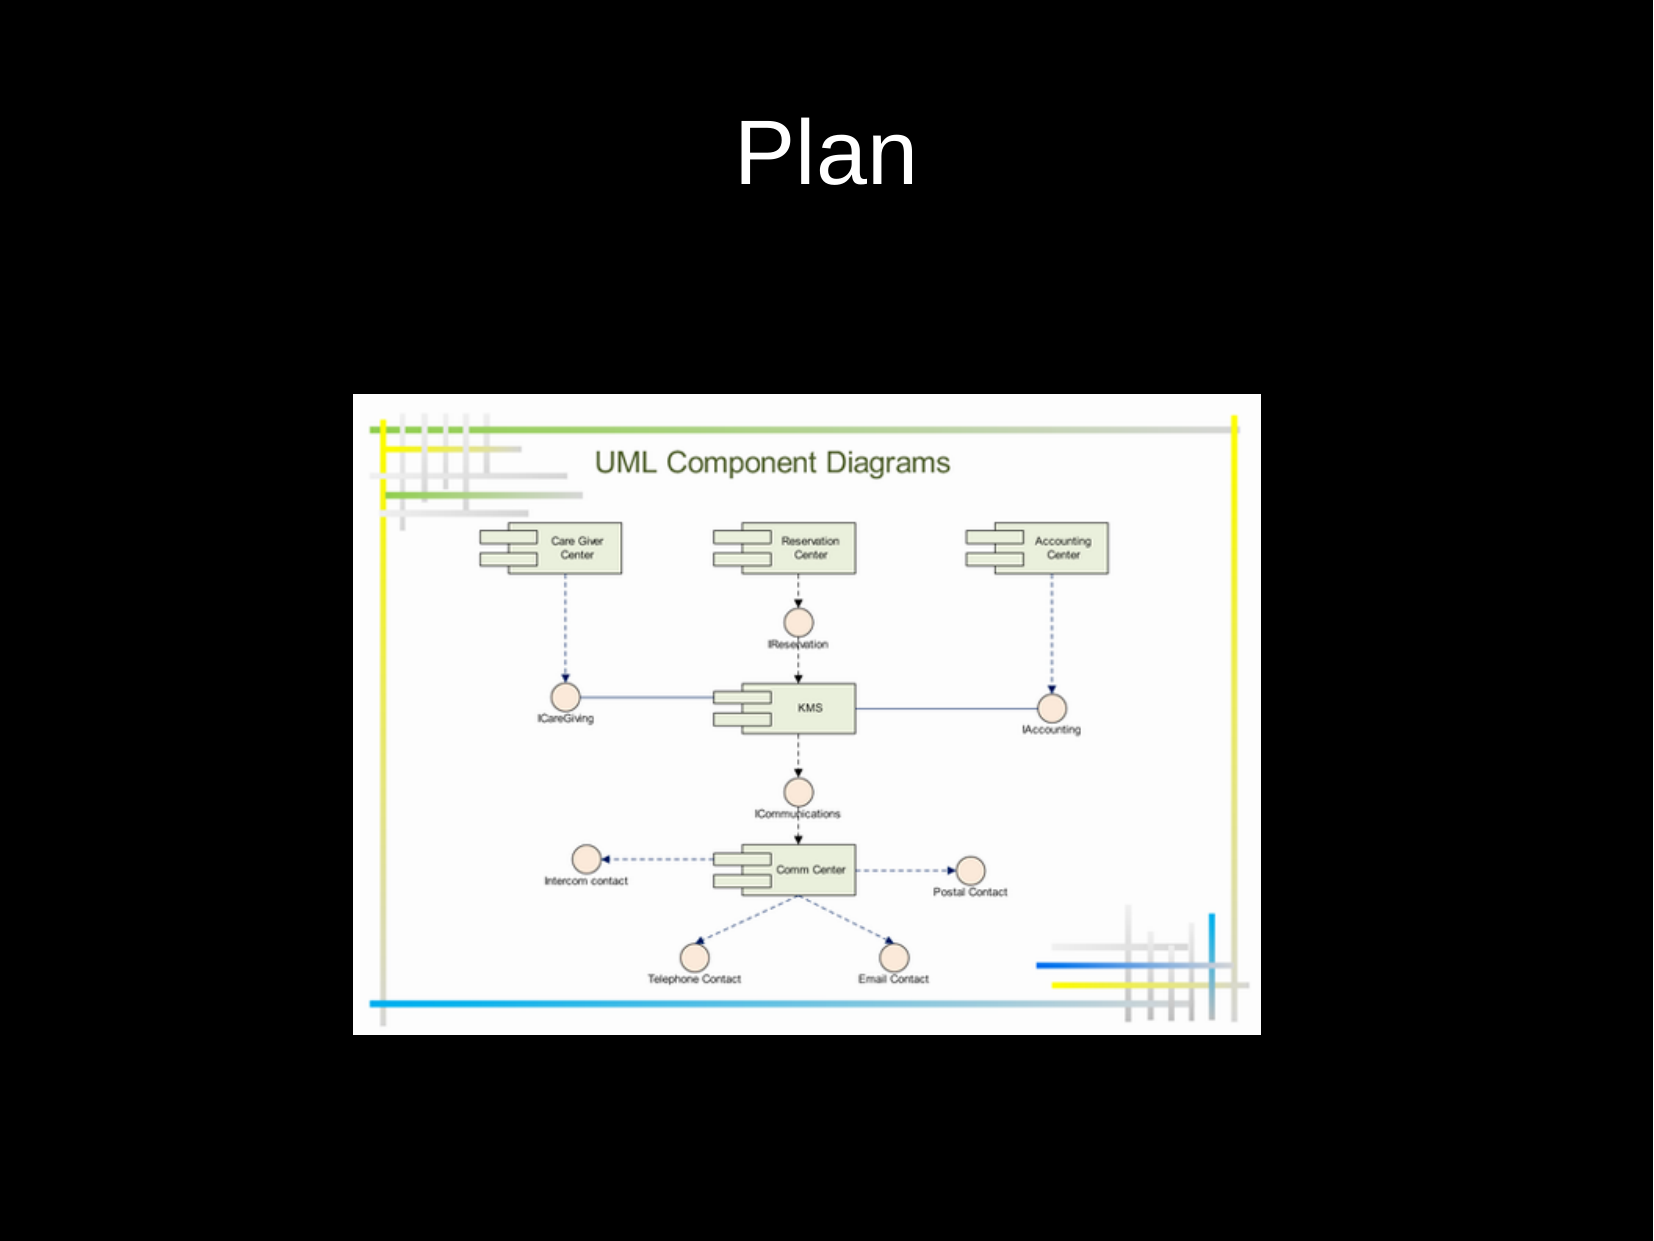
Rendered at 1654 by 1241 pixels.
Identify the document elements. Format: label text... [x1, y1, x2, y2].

title Plan [82, 49, 1571, 257]
picture [353, 394, 1261, 1036]
